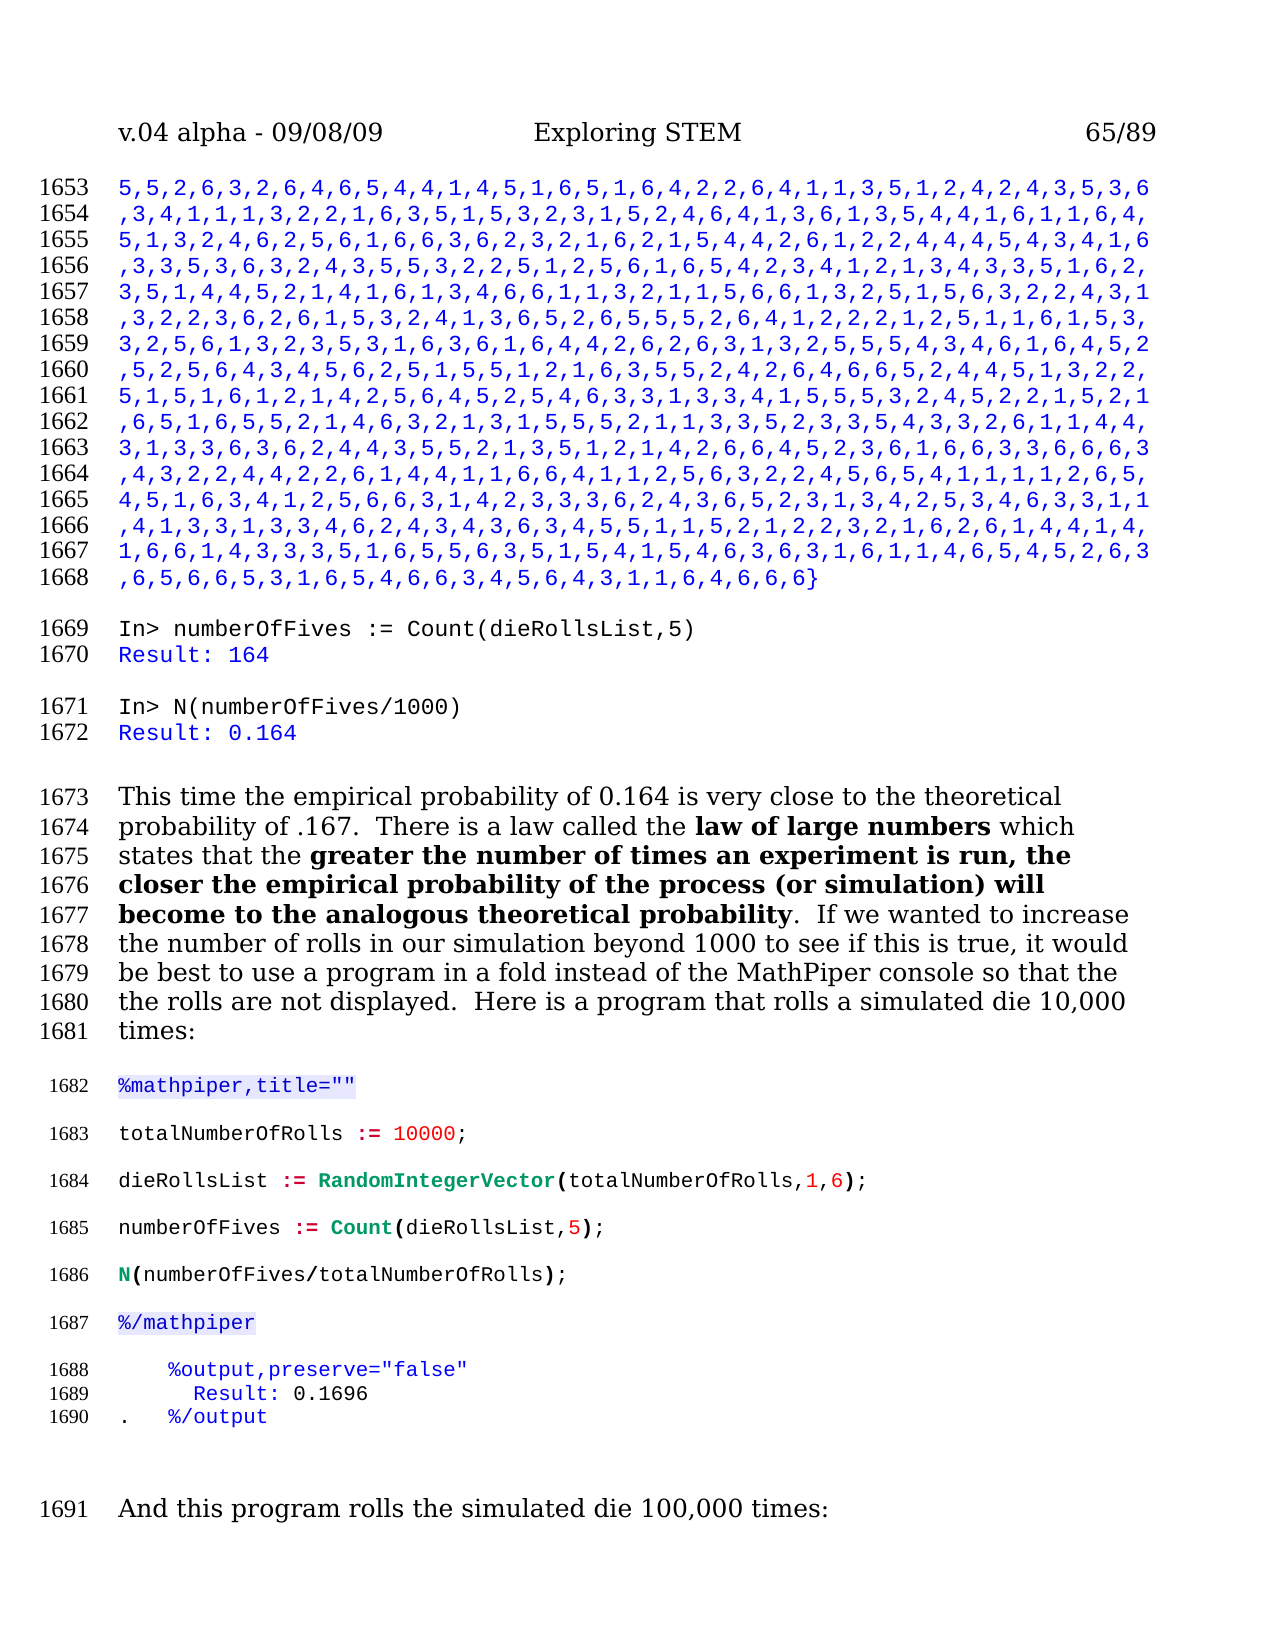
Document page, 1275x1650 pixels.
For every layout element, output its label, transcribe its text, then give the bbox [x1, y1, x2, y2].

text Result: 0.1696 [118, 1383, 1157, 1406]
text And this program rolls the simulated die 100,000 times: [118, 1494, 1157, 1523]
text Result: 164 [118, 644, 1157, 669]
text 5,5,2,6,3,2,6,4,6,5,4,4,1,4,5,1,6,5,1,6,4,2,2,6,4,1,1,3,5,1,2,4,2,4,3,5,3,6,3,4,1,1,1,3,2,2,1,6,3,5,1,5,3,2,3,1,5,2,4,6,4,1,3,6,1,3,5,4,4,1,6,1,1,6,4,5,1,3,2,4,6,2,5,6,1,6,6,3,6,2,3,2,1,6,2,1,5,4,4,2,6,1,2,2,4,4,4,5,4,3,4,1,6,3,3,5,3,6,3,2,4,3,5,5,3,2,2,5,1,2,5,6,1,6,5,4,2,3,4,1,2,1,3,4,3,3,5,1,6,2,3,5,1,4,4,5,2,1,4,1,6,1,3,4,6,6,1,1,3,2,1,1,5,6,6,1,3,2,5,1,5,6,3,2,2,4,3,1,3,2,2,3,6,2,6,1,5,3,2,4,1,3,6,5,2,6,5,5,5,2,6,4,1,2,2,2,1,2,5,1,1,6,1,5,3,3,2,5,6,1,3,2,3,5,3,1,6,3,6,1,6,4,4,2,6,2,6,3,1,3,2,5,5,5,4,3,4,6,1,6,4,5,2,5,2,5,6,4,3,4,5,6,2,5,1,5,5,1,2,1,6,3,5,5,2,4,2,6,4,6,6,5,2,4,4,5,1,3,2,2,5,1,5,1,6,1,2,1,4,2,5,6,4,5,2,5,4,6,3,3,1,3,3,4,1,5,5,5,3,2,4,5,2,2,1,5,2,1,6,5,1,6,5,5,2,1,4,6,3,2,1,3,1,5,5,5,2,1,1,3,3,5,2,3,3,5,4,3,3,2,6,1,1,4,4,3,1,3,3,6,3,6,2,4,4,3,5,5,2,1,3,5,1,2,1,4,2,6,6,4,5,2,3,6,1,6,6,3,3,6,6,6,3,4,3,2,2,4,4,2,2,6,1,4,4,1,1,6,6,4,1,1,2,5,6,3,2,2,4,5,6,5,4,1,1,1,1,2,6,5,4,5,1,6,3,4,1,2,5,6,6,3,1,4,2,3,3,3,6,2,4,3,6,5,2,3,1,3,4,2,5,3,4,6,3,3,1,1,4,1,3,3,1,3,3,4,6,2,4,3,4,3,6,3,4,5,5,1,1,5,2,1,2,2,3,2,1,6,2,6,1,4,4,1,4,1,6,6,1,4,3,3,3,5,1,6,5,5,6,3,5,1,5,4,1,5,4,6,3,6,3,1,6,1,1,4,6,5,4,5,2,6,3,6,5,6,6,5,3,1,6,5,4,6,6,3,4,5,6,4,3,1,1,6,4,6,6,6} [118, 177, 1157, 592]
text In> numberOfFives := Count(dieRollsList,5) [118, 618, 1157, 644]
text In> N(numberOfFives/1000) [118, 696, 1157, 721]
text numberOfFives := Count(dieRollsList,5); [118, 1217, 1157, 1241]
text totalNumberOfRolls := 10000; [118, 1123, 1157, 1146]
text Result: 0.164 [118, 721, 1157, 747]
text N(numberOfFives/totalNumberOfRolls); [118, 1264, 1157, 1288]
text %/mathpiper [118, 1312, 1157, 1335]
text . %/output [118, 1406, 1157, 1430]
text %output,preserve="false" [118, 1359, 1157, 1383]
text %mathpiper,title="" [118, 1075, 1157, 1099]
text dieRollsList := RandomIntegerVector(totalNumberOfRolls,1,6); [118, 1170, 1157, 1193]
text This time the empirical probability of 0.164 is very close to the theoretical probability of .167. There is a law called the law of large numbers which states that the greater the number of times an experiment is run, the closer the empirical probability of the process (or simulation) will become to the analogous theoretical probability. If we wanted to increase the number of rolls in our simulation beyond 1000 to see if this is true, it would be best to use a program in a fold instead of the MathPiper console so that the the rolls are not displayed. Here is a program that rolls a simulated die 10,000 times: [118, 782, 1157, 1046]
